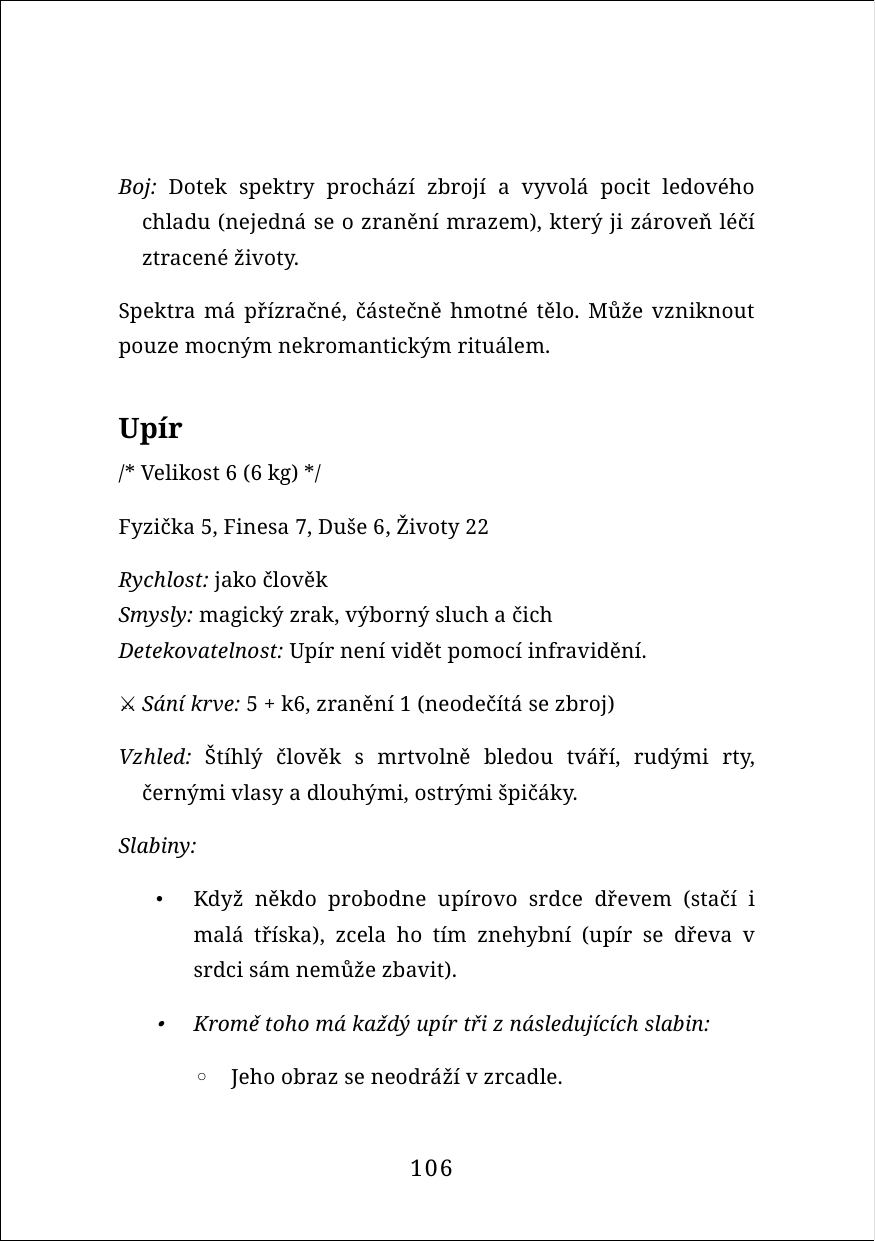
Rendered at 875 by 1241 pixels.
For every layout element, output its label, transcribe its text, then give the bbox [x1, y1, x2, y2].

text Detekovatelnost: Upír není vidět pomocí infravidění. [118, 636, 756, 664]
text Vzhled: Štíhlý člověk s mrtvolně bledou tváří, rudými rty, černými vlasy a dlouhými, ostrými špičáky. [118, 742, 756, 806]
text Slabiny: [118, 831, 756, 860]
text Rychlost: jako člověk [118, 565, 756, 593]
text /* Velikost 6 (6 kg) */ [118, 458, 756, 487]
text ⚔ Sání krve: 5 + k6, zranění 1 (neodečítá se zbroj) [118, 689, 756, 718]
list Jeho obraz se neodráží v zrcadle. [193, 1062, 756, 1090]
list Kromě toho má každý upír tři z následujících slabin: [156, 1009, 756, 1037]
text Boj: Dotek spektry prochází zbrojí a vyvolá pocit ledového chladu (nejedná se o zranění mrazem), který ji zároveň léčí ztracené životy. [118, 172, 756, 271]
text Fyzička 5, Finesa 7, Duše 6, Životy 22 [118, 512, 756, 540]
list Když někdo probodne upírovo srdce dřevem (stačí i malá tříska), zcela ho tím znehybní (upír se dřeva v srdci sám nemůže zbavit). [156, 884, 756, 984]
text Spektra má přízračné, částečně hmotné tělo. Může vzniknout pouze mocným nekromantickým rituálem. [118, 296, 756, 360]
subtitle Upír [118, 408, 756, 447]
text Smysly: magický zrak, výborný sluch a čich [118, 601, 756, 629]
